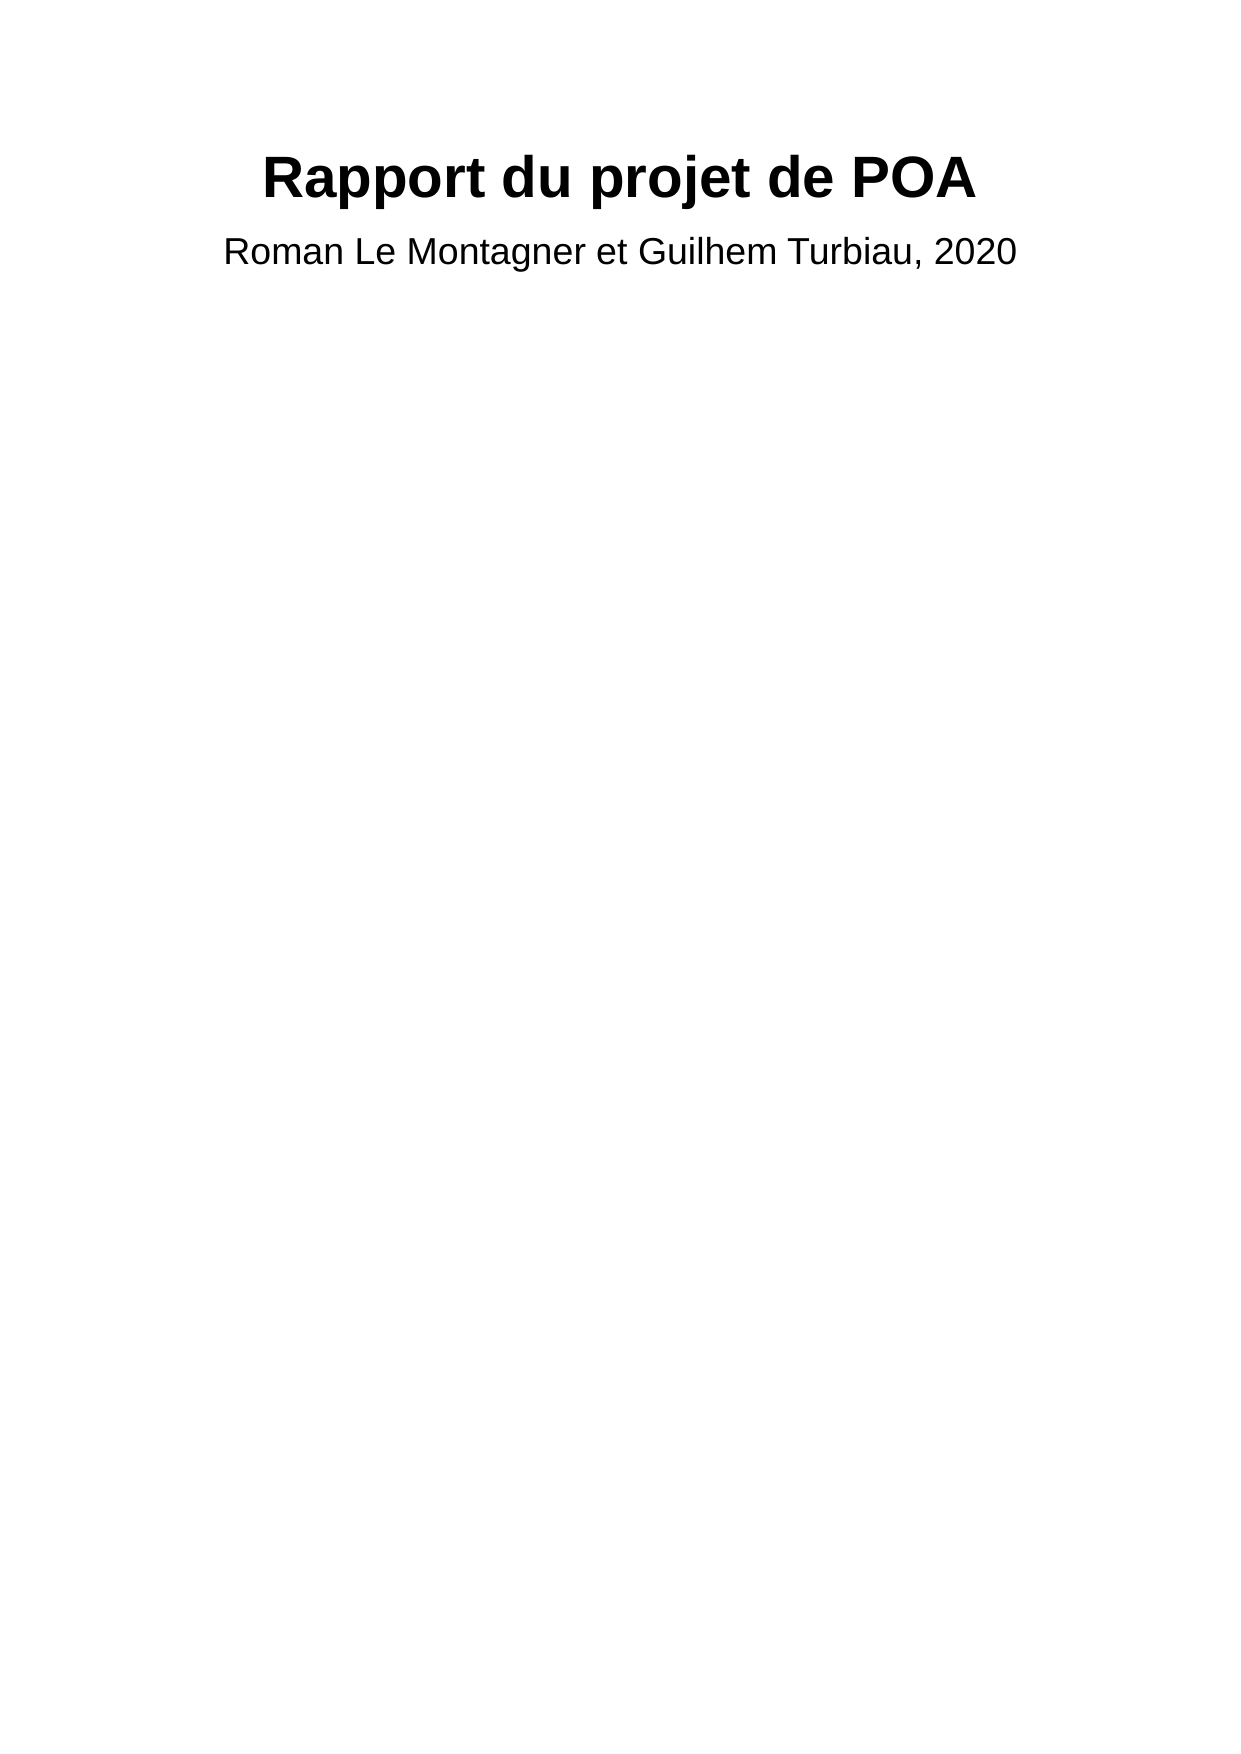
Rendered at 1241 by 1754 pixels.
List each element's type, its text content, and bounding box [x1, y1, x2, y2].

subtitle Roman Le Montagner et Guilhem Turbiau, 2020 [118, 229, 1122, 272]
title Rapport du projet de POA [118, 143, 1122, 210]
